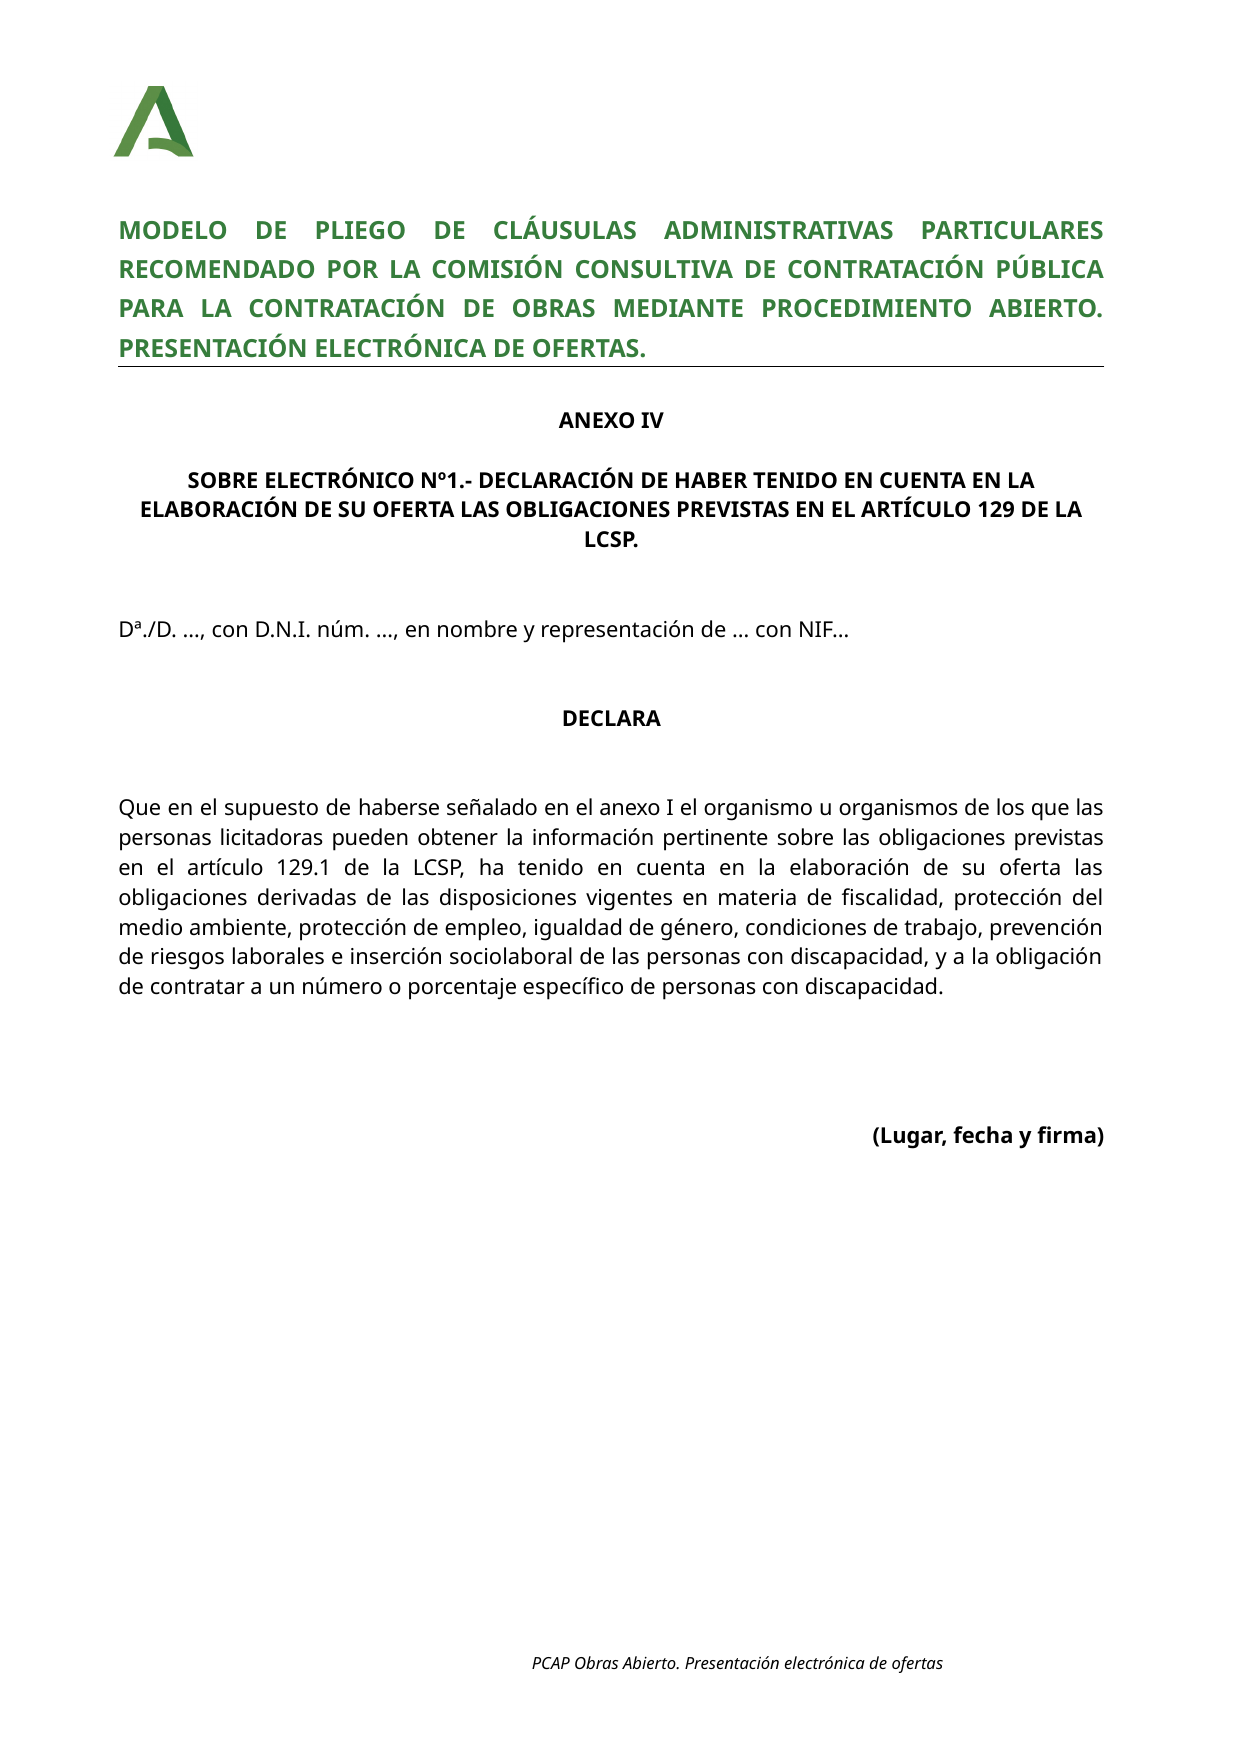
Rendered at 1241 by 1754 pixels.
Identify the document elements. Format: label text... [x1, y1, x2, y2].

text ANEXO IV [118, 405, 1104, 435]
text Dª./D. …, con D.N.I. núm. …, en nombre y representación de … con NIF… [118, 614, 1104, 643]
text MODELO DE PLIEGO DE CLÁUSULAS ADMINISTRATIVAS PARTICULARES RECOMENDADO POR LA COMISIÓN CONSULTIVA DE CONTRATACIÓN PÚBLICA PARA LA CONTRATACIÓN DE OBRAS MEDIANTE PROCEDIMIENTO ABIERTO. PRESENTACIÓN ELECTRÓNICA DE OFERTAS. [118, 213, 1104, 366]
text Que en el supuesto de haberse señalado en el anexo I el organismo u organismos de los que las personas licitadoras pueden obtener la información pertinente sobre las obligaciones previstas en el artículo 129.1 de la LCSP, ha tenido en cuenta en la elaboración de su oferta las obligaciones derivadas de las disposiciones vigentes en materia de fiscalidad, protección del medio ambiente, protección de empleo, igualdad de género, condiciones de trabajo, prevención de riesgos laborales e inserción sociolaboral de las personas con discapacidad, y a la obligación de contratar a un número o porcentaje específico de personas con discapacidad. [118, 792, 1104, 1001]
picture [109, 81, 198, 161]
text (Lugar, fecha y firma) [118, 1120, 1104, 1150]
text SOBRE ELECTRÓNICO Nº1.- DECLARACIÓN DE HABER TENIDO EN CUENTA EN LA ELABORACIÓN DE SU OFERTA LAS OBLIGACIONES PREVISTAS EN EL ARTÍCULO 129 DE LA LCSP. [118, 465, 1104, 554]
text DECLARA [118, 703, 1104, 733]
